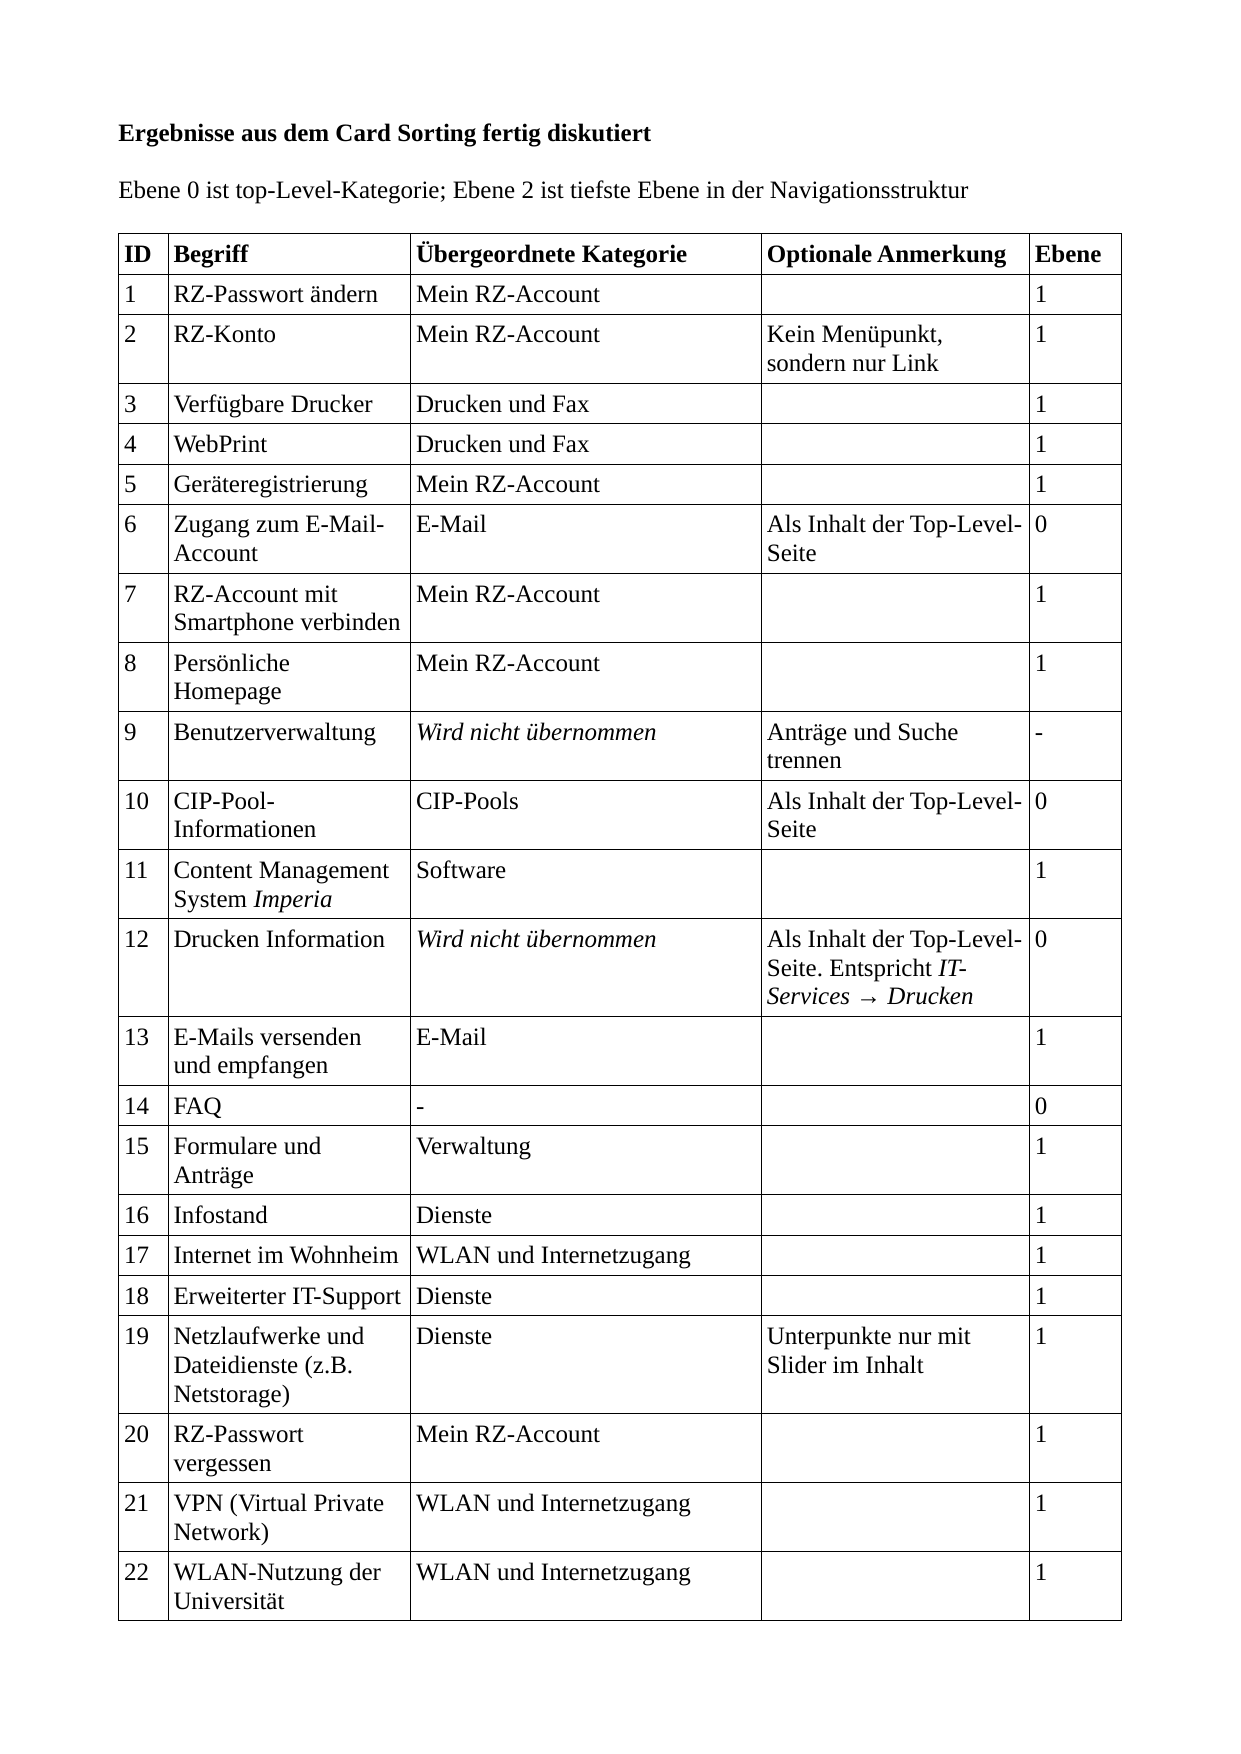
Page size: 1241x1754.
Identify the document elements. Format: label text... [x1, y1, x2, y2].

table_cell 4 [119, 424, 168, 463]
table_cell Wird nicht übernommen [411, 712, 761, 780]
table_cell [762, 1236, 1029, 1275]
table_header Begriff [169, 234, 410, 273]
table_cell 1 [1030, 1236, 1121, 1275]
table_cell [762, 275, 1029, 314]
table_cell Mein RZ-Account [411, 1414, 761, 1482]
table_cell Anträge und Suche trennen [762, 712, 1029, 780]
table_cell - [411, 1086, 761, 1125]
table_cell RZ-Konto [169, 315, 410, 383]
table_cell [762, 1276, 1029, 1315]
table_cell WLAN und Internetzugang [411, 1483, 761, 1551]
table_cell 0 [1030, 919, 1121, 1016]
table_cell 1 [1030, 465, 1121, 504]
table_cell Mein RZ-Account [411, 275, 761, 314]
table_cell Zugang zum E-Mail-Account [169, 505, 410, 573]
table_cell Geräteregistrierung [169, 465, 410, 504]
table_cell - [1030, 712, 1121, 780]
table_cell 0 [1030, 1086, 1121, 1125]
table_cell 2 [119, 315, 168, 383]
table_cell [762, 574, 1029, 642]
table_header Optionale Anmerkung [762, 234, 1029, 273]
table_cell FAQ [169, 1086, 410, 1125]
table_cell VPN (Virtual Private Network) [169, 1483, 410, 1551]
table_cell Verwaltung [411, 1126, 761, 1194]
table_cell 1 [1030, 1483, 1121, 1551]
table_header ID [119, 234, 168, 273]
table_cell 1 [1030, 1126, 1121, 1194]
table_cell 14 [119, 1086, 168, 1125]
table_cell CIP-Pools [411, 781, 761, 849]
table_cell Kein Menüpunkt, sondern nur Link [762, 315, 1029, 383]
table_cell CIP-Pool-Informationen [169, 781, 410, 849]
table_cell Content Management System Imperia [169, 850, 410, 918]
table_header Ebene [1030, 234, 1121, 273]
text Ergebnisse aus dem Card Sorting fertig diskutiert [118, 118, 1122, 147]
table_cell Mein RZ-Account [411, 643, 761, 711]
table_cell [762, 643, 1029, 711]
table_cell 20 [119, 1414, 168, 1482]
table_cell 1 [119, 275, 168, 314]
table_cell Persönliche Homepage [169, 643, 410, 711]
table_cell 6 [119, 505, 168, 573]
table_cell 1 [1030, 643, 1121, 711]
table_cell 10 [119, 781, 168, 849]
table_cell Drucken und Fax [411, 384, 761, 423]
table_cell 21 [119, 1483, 168, 1551]
text Ebene 0 ist top-Level-Kategorie; Ebene 2 ist tiefste Ebene in der Navigationsstruktur [118, 176, 1122, 204]
table_cell [762, 1483, 1029, 1551]
table_cell Mein RZ-Account [411, 465, 761, 504]
table_cell 5 [119, 465, 168, 504]
table_cell [762, 424, 1029, 463]
table_cell 22 [119, 1552, 168, 1620]
table_cell [762, 1086, 1029, 1125]
table_cell Als Inhalt der Top-Level-Seite [762, 781, 1029, 849]
table_cell Dienste [411, 1276, 761, 1315]
table_cell 1 [1030, 850, 1121, 918]
table_cell 1 [1030, 1414, 1121, 1482]
table_cell 16 [119, 1195, 168, 1235]
table_cell 11 [119, 850, 168, 918]
table_cell Als Inhalt der Top-Level-Seite [762, 505, 1029, 573]
table_cell [762, 1017, 1029, 1085]
table_cell WLAN-Nutzung der Universität [169, 1552, 410, 1620]
table_cell 3 [119, 384, 168, 423]
table_cell WebPrint [169, 424, 410, 463]
table_cell Drucken Information [169, 919, 410, 1016]
table_cell 13 [119, 1017, 168, 1085]
table_cell 1 [1030, 424, 1121, 463]
table_cell RZ-Passwort ändern [169, 275, 410, 314]
table_cell 1 [1030, 275, 1121, 314]
table_cell WLAN und Internetzugang [411, 1552, 761, 1620]
table_cell Infostand [169, 1195, 410, 1235]
table_cell 0 [1030, 505, 1121, 573]
table_cell 1 [1030, 1276, 1121, 1315]
table_cell Mein RZ-Account [411, 574, 761, 642]
table_cell Verfügbare Drucker [169, 384, 410, 423]
table_cell 8 [119, 643, 168, 711]
table_cell Drucken und Fax [411, 424, 761, 463]
table_header Übergeordnete Kategorie [411, 234, 761, 273]
table_cell WLAN und Internetzugang [411, 1236, 761, 1275]
table_cell 19 [119, 1316, 168, 1413]
table_cell Netzlaufwerke und Dateidienste (z.B. Netstorage) [169, 1316, 410, 1413]
table_cell Dienste [411, 1195, 761, 1235]
table_cell 1 [1030, 1552, 1121, 1620]
table_cell RZ-Passwort vergessen [169, 1414, 410, 1482]
table_cell E-Mails versenden und empfangen [169, 1017, 410, 1085]
table_cell 1 [1030, 1195, 1121, 1235]
table_cell Internet im Wohnheim [169, 1236, 410, 1275]
table_cell 1 [1030, 1316, 1121, 1413]
table_cell Formulare und Anträge [169, 1126, 410, 1194]
table_cell [762, 850, 1029, 918]
table_cell Erweiterter IT-Support [169, 1276, 410, 1315]
table_cell [762, 1195, 1029, 1235]
table_cell 9 [119, 712, 168, 780]
table_cell Mein RZ-Account [411, 315, 761, 383]
table_cell E-Mail [411, 505, 761, 573]
table_cell Als Inhalt der Top-Level-Seite. Entspricht IT-Services → Drucken [762, 919, 1029, 1016]
table_cell 1 [1030, 315, 1121, 383]
table_cell 15 [119, 1126, 168, 1194]
table_cell RZ-Account mit Smartphone verbinden [169, 574, 410, 642]
table_cell [762, 1126, 1029, 1194]
table_cell [762, 384, 1029, 423]
table_cell 1 [1030, 384, 1121, 423]
table_cell [762, 1414, 1029, 1482]
table_cell Software [411, 850, 761, 918]
table_cell 0 [1030, 781, 1121, 849]
table_cell 12 [119, 919, 168, 1016]
table_cell Wird nicht übernommen [411, 919, 761, 1016]
table_cell 7 [119, 574, 168, 642]
table_cell 1 [1030, 574, 1121, 642]
table_cell E-Mail [411, 1017, 761, 1085]
table_cell 18 [119, 1276, 168, 1315]
table_cell Dienste [411, 1316, 761, 1413]
table_cell [762, 1552, 1029, 1620]
table_cell 17 [119, 1236, 168, 1275]
table_cell Benutzerverwaltung [169, 712, 410, 780]
table_cell Unterpunkte nur mit Slider im Inhalt [762, 1316, 1029, 1413]
table_cell 1 [1030, 1017, 1121, 1085]
table_cell [762, 465, 1029, 504]
